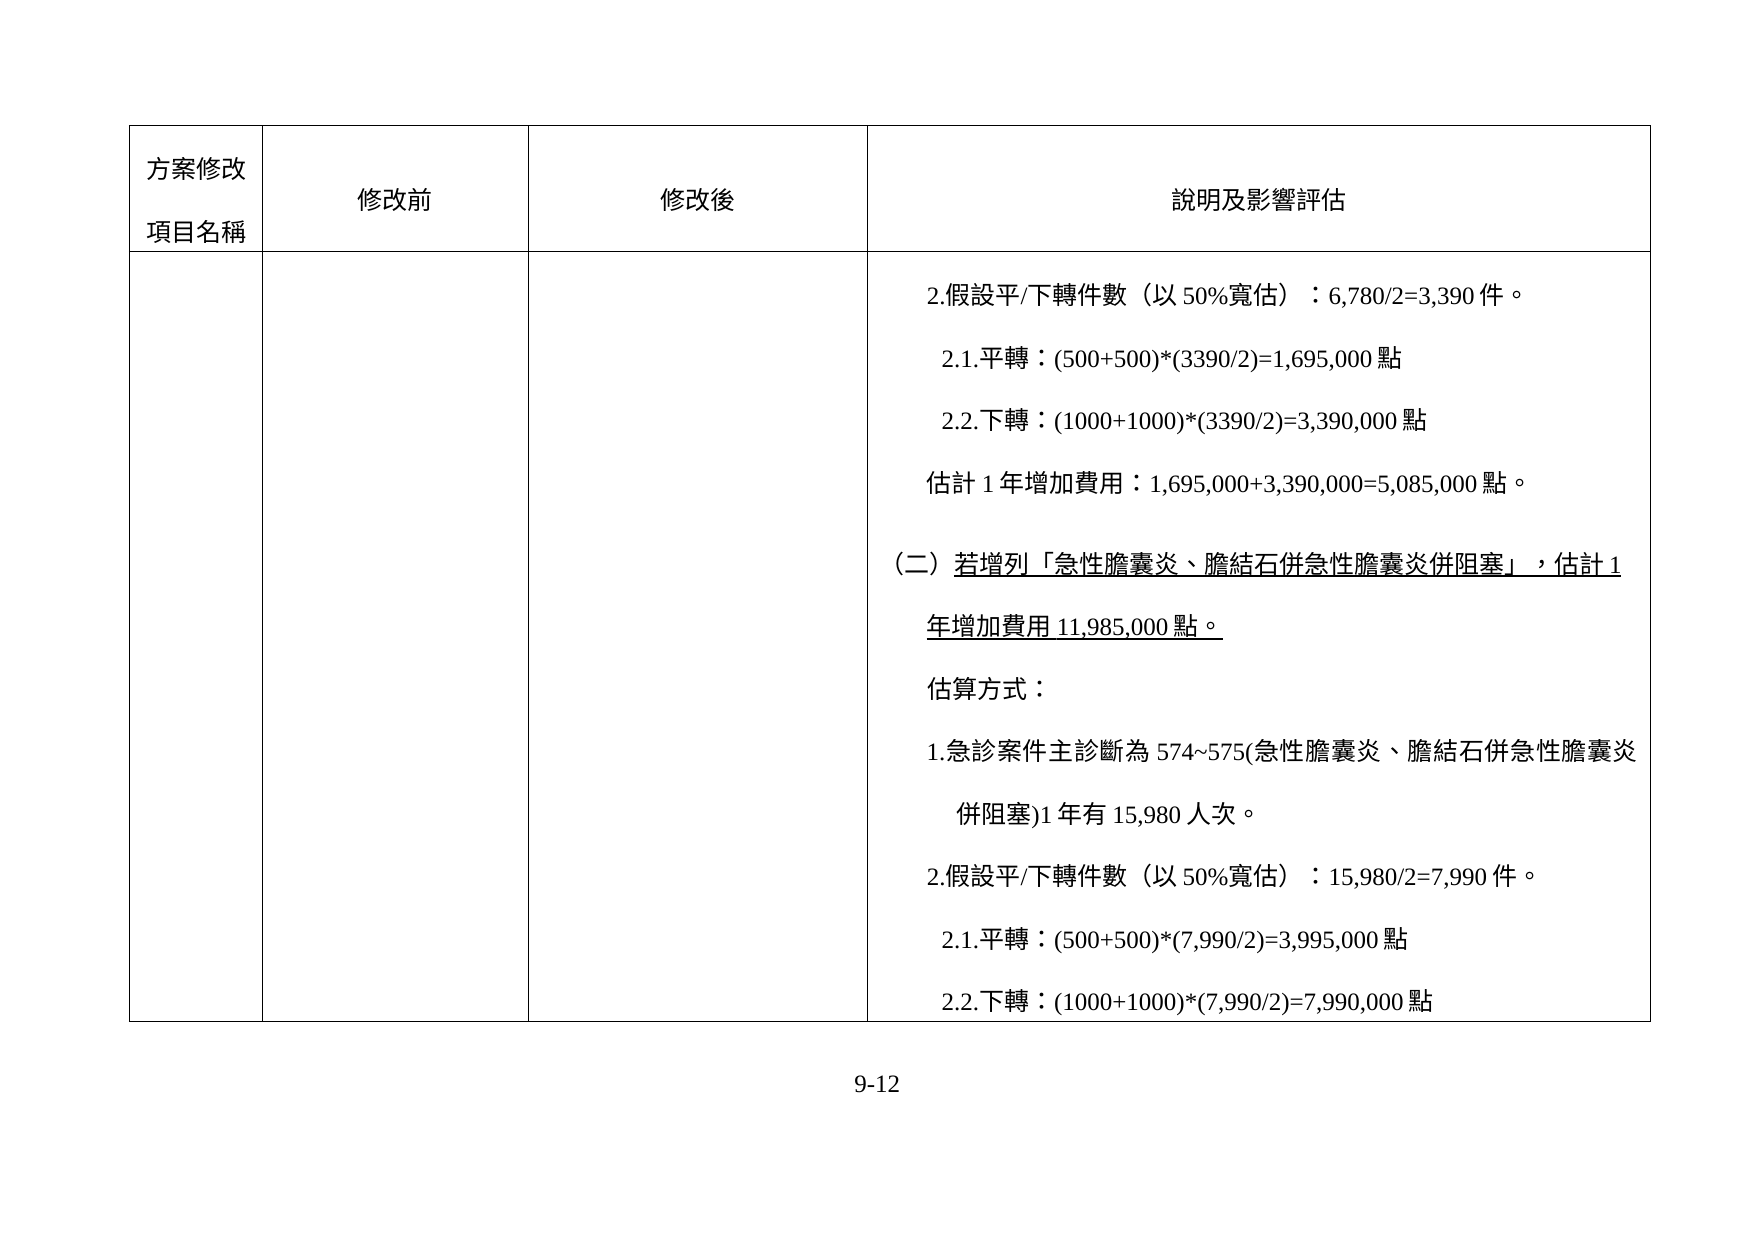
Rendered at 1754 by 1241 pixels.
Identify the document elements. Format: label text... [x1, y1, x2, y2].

table_cell 2.假設平/下轉件數（以50%寬估）：6,780/2=3,390件。 2.1.平轉：(500+500)*(3390/2)=1,695,000點 2.2.下轉：(1000+1000)*(3390/2)=3,390,000點 估計1年增加費用：1,695,000+3,390,000=5,085,000點。 （二）若增列「急性膽囊炎、膽結石併急性膽囊炎併阻塞」，估計1年增加費用11,985,000點。 估算方式： 1.急診案件主診斷為574~575(急性膽囊炎、膽結石併急性膽囊炎併阻塞)1年有15,980人次。 2.假設平/下轉件數（以50%寬估）：15,980/2=7,990件。 2.1.平轉：(500+500)*(7,990/2)=3,995,000點 2.2.下轉：(1000+1000)*(7,990/2)=7,990,000點 [868, 252, 1650, 1021]
table_header 說明及影響評估 [868, 126, 1650, 251]
table_cell [263, 252, 528, 1021]
table_header 方案修改項目名稱 [130, 126, 262, 251]
table_header 修改後 [529, 126, 867, 251]
table_cell [529, 252, 867, 1021]
table_cell [130, 252, 262, 1021]
table_header 修改前 [263, 126, 528, 251]
